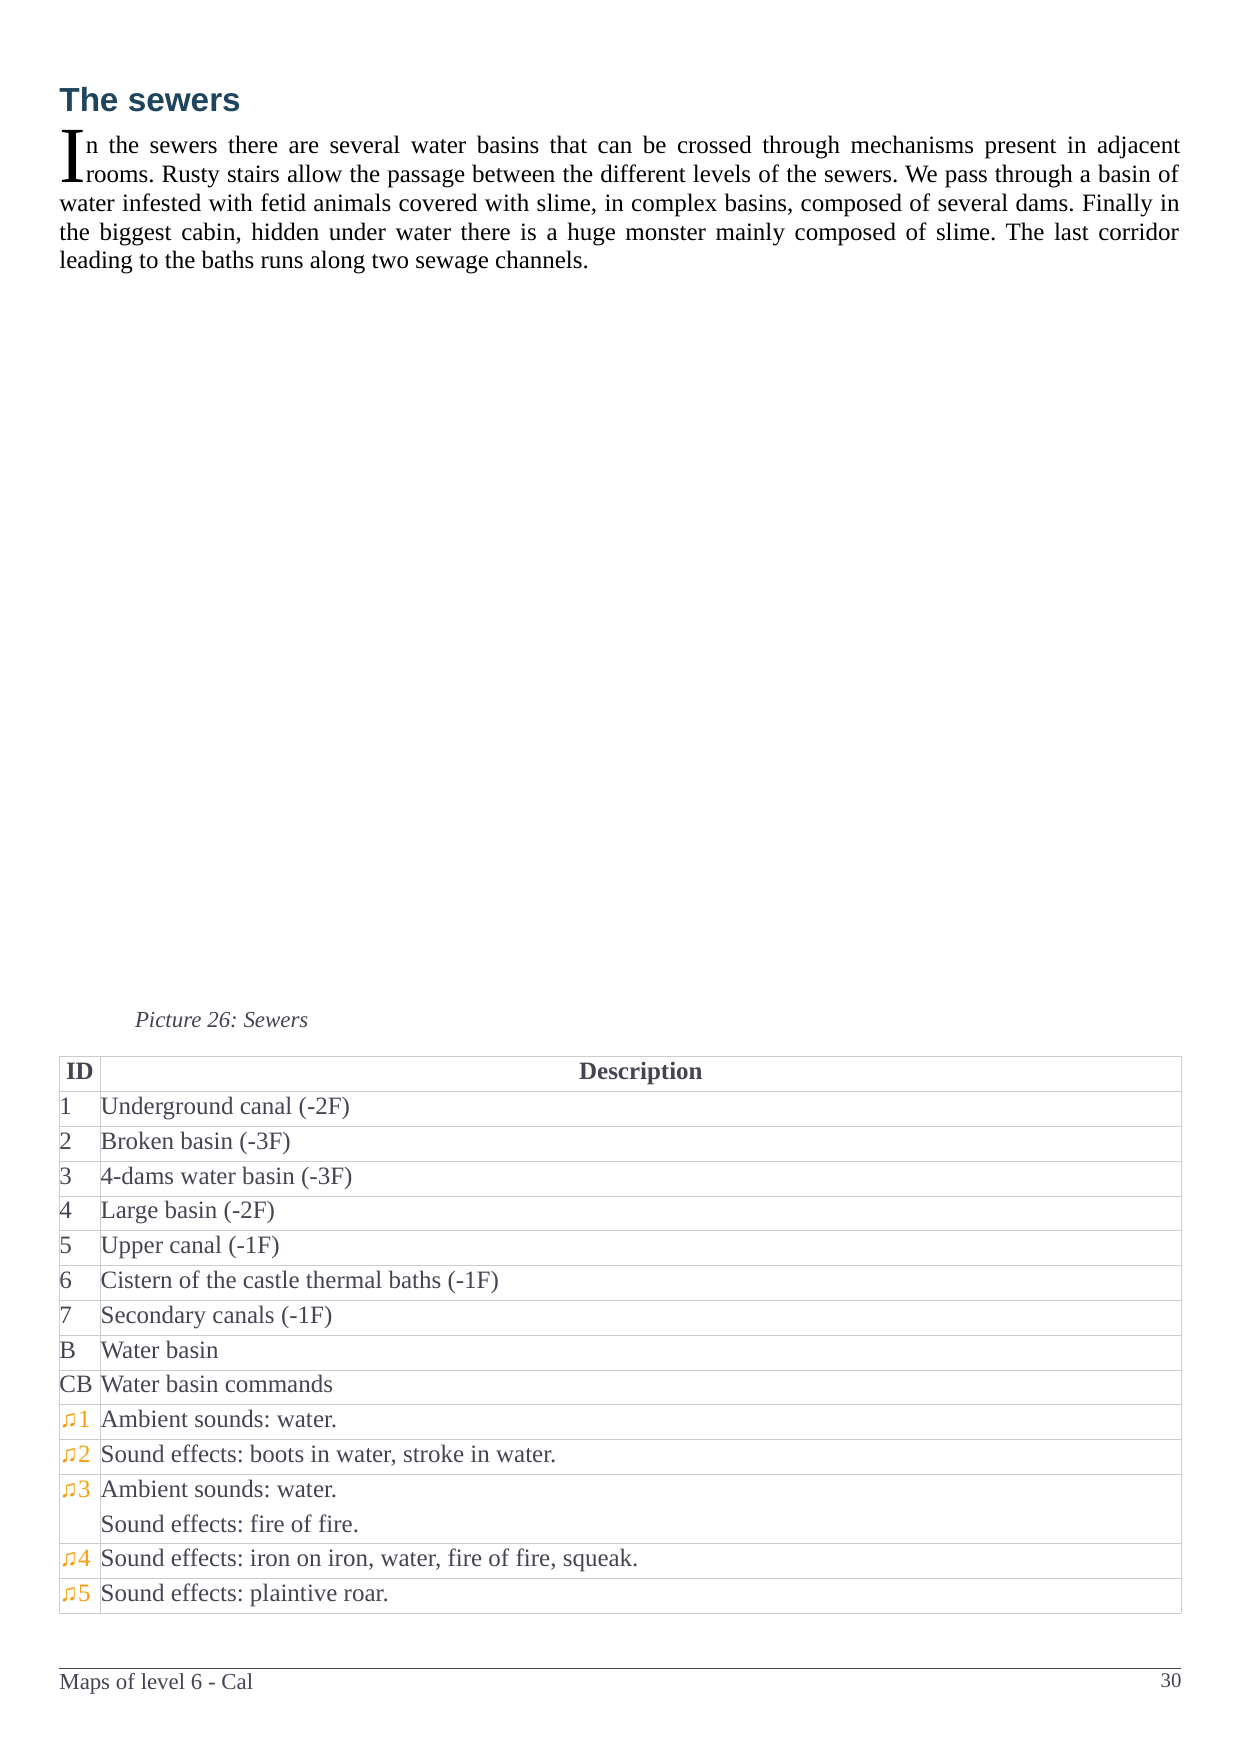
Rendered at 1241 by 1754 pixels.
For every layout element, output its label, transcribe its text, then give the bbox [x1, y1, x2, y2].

table_cell Large basin (-2F) [101, 1197, 1181, 1230]
table_cell 4 [60, 1197, 100, 1230]
table_header In the sewers there are several water basins that can be crossed through mechanisms present in adjacent rooms. Rusty stairs allow the passage between the different levels of the sewers. We pass through a basin of water infested with fetid animals covered with slime, in complex basins, composed of several dams. Finally in the biggest cabin, hidden under water there is a huge monster mainly composed of slime. The last corridor leading to the baths runs along two sewage channels. [59, 131, 1181, 280]
table_cell 5 [60, 1231, 100, 1265]
table_cell ♫2 [60, 1440, 100, 1474]
table_cell ♫3 [60, 1475, 100, 1543]
table_cell Sound effects: plaintive roar. [101, 1579, 1181, 1613]
table_cell 4-dams water basin (-3F) [101, 1162, 1181, 1196]
table_cell 3 [60, 1162, 100, 1196]
table_cell Ambient sounds: water. [101, 1405, 1181, 1439]
table_cell Broken basin (-3F) [101, 1127, 1181, 1161]
table_cell [59, 280, 1181, 1056]
table_cell Underground canal (-2F) [101, 1092, 1181, 1126]
table_header ID [60, 1057, 100, 1091]
subtitle The sewers [59, 80, 1181, 118]
table_cell 1 [60, 1092, 100, 1126]
table_cell Water basin commands [101, 1371, 1181, 1404]
table_cell Water basin [101, 1336, 1181, 1369]
table_cell 7 [60, 1301, 100, 1335]
table_cell Cistern of the castle thermal baths (-1F) [101, 1266, 1181, 1300]
table_cell ♫4 [60, 1544, 100, 1578]
table_cell 6 [60, 1266, 100, 1300]
table_cell Sound effects: boots in water, stroke in water. [101, 1440, 1181, 1474]
table_cell ♫1 [60, 1405, 100, 1439]
table_cell Upper canal (-1F) [101, 1231, 1181, 1265]
table_cell ♫5 [60, 1579, 100, 1613]
table_header Description [101, 1057, 1181, 1091]
table_cell Sound effects: iron on iron, water, fire of fire, squeak. [101, 1544, 1181, 1578]
table_cell 2 [60, 1127, 100, 1161]
table_cell CB [60, 1371, 100, 1404]
table_cell B [60, 1336, 100, 1369]
table_cell Secondary canals (-1F) [101, 1301, 1181, 1335]
table_cell Ambient sounds: water. Sound effects: fire of fire. [101, 1475, 1181, 1543]
